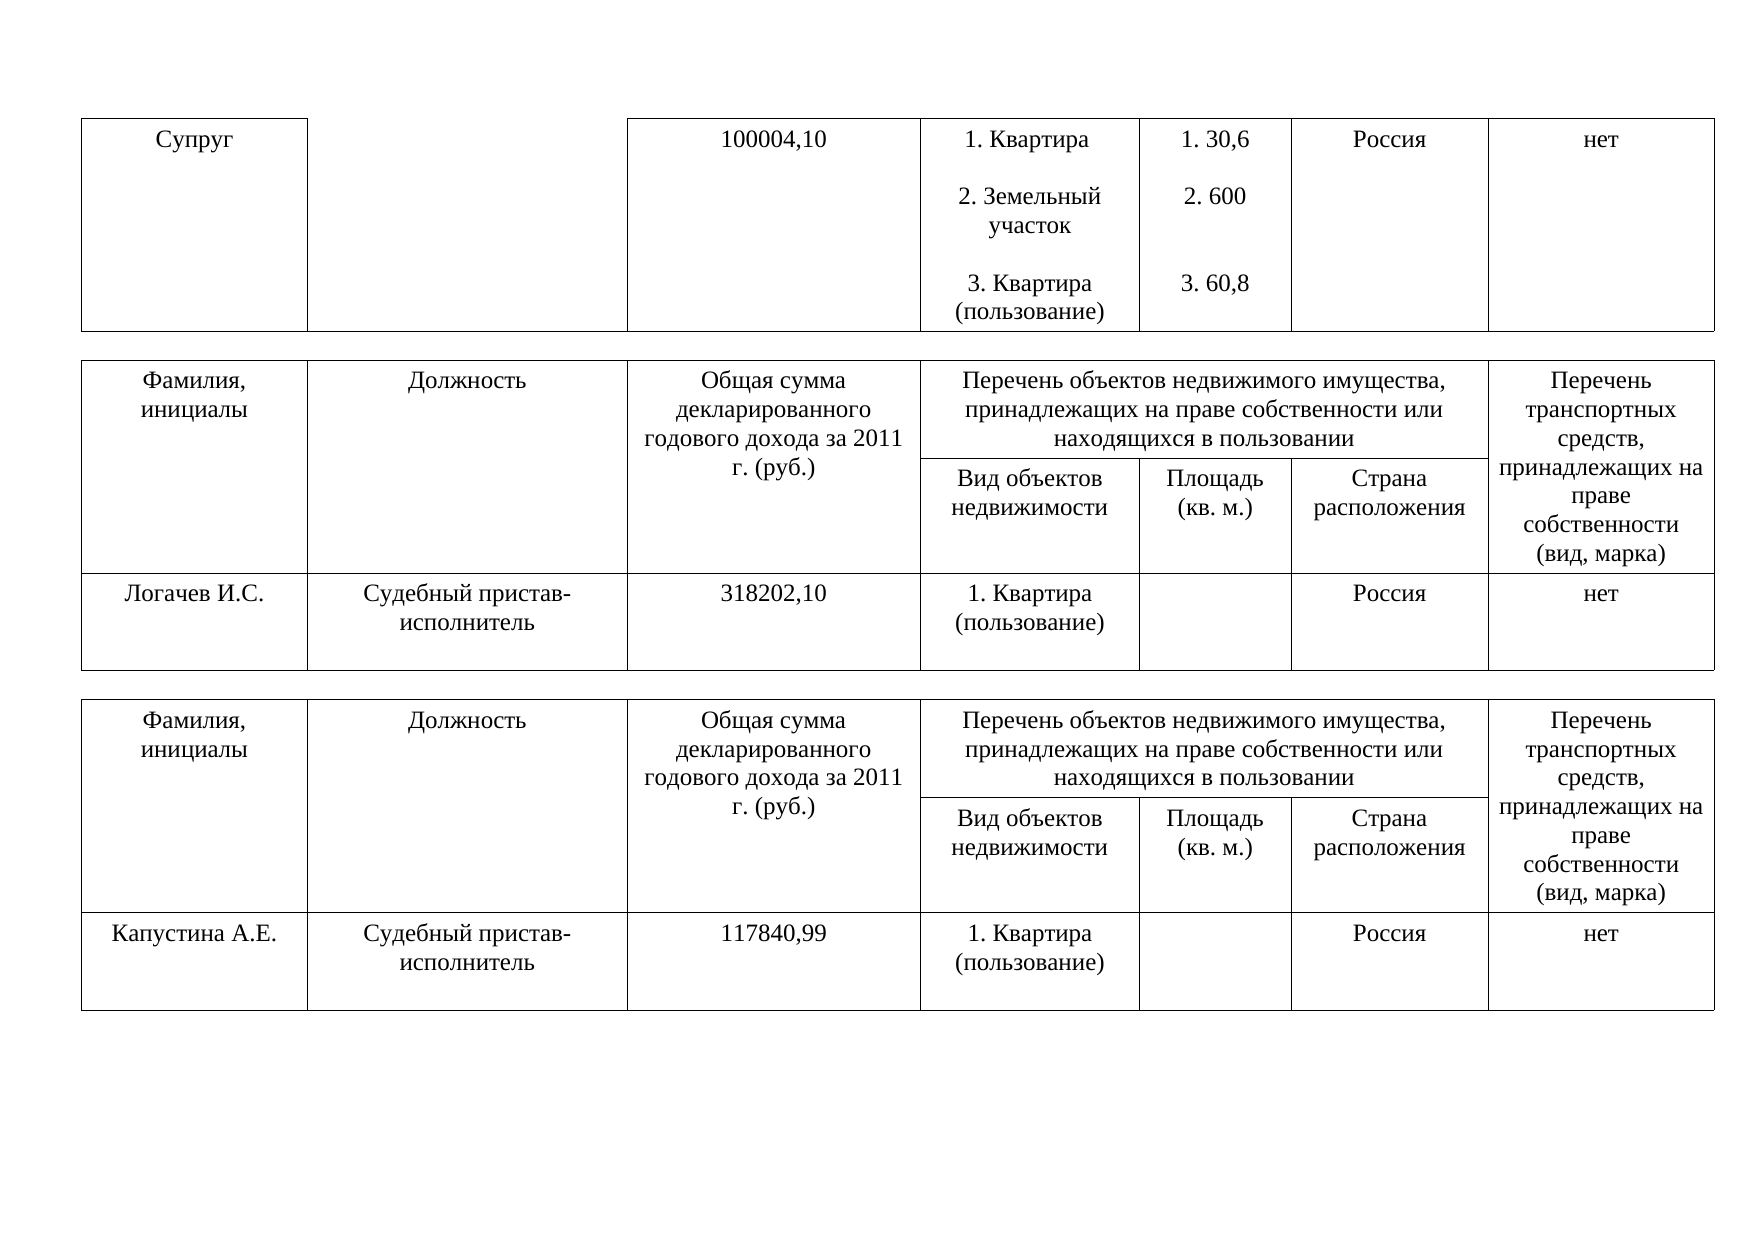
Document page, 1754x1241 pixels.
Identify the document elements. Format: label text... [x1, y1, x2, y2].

table_header Общая сумма декларированного годового дохода за 2011 г. (руб.) [628, 361, 920, 573]
table_header Общая сумма декларированного годового дохода за 2011 г. (руб.) [628, 700, 920, 912]
table_cell 1. Квартира (пользование) [921, 574, 1139, 670]
table_header Фамилия, инициалы [82, 700, 307, 912]
table_cell нет [1489, 574, 1714, 670]
table_cell Площадь (кв. м.) [1140, 459, 1291, 573]
table_header Перечень транспортных средств, принадлежащих на праве собственности (вид, марка) [1489, 700, 1714, 912]
table_cell Россия [1292, 574, 1488, 670]
table_header Перечень объектов недвижимого имущества, принадлежащих на праве собственности или находящихся в пользовании [921, 700, 1488, 797]
table_cell Страна расположения [1292, 459, 1488, 573]
table_header Фамилия, инициалы [82, 361, 307, 573]
table_cell Вид объектов недвижимости [921, 798, 1139, 912]
table_cell 1. Квартира (пользование) [921, 913, 1139, 1010]
table_header Перечень объектов недвижимого имущества, принадлежащих на праве собственности или находящихся в пользовании [921, 361, 1488, 458]
table_cell Площадь (кв. м.) [1140, 798, 1291, 912]
table_cell Логачев И.С. [82, 574, 307, 670]
table_cell 1. Квартира 2. Земельный участок 3. Квартира (пользование) [921, 119, 1139, 331]
table_cell Судебный пристав-исполнитель [308, 913, 627, 1010]
table_cell Страна расположения [1292, 798, 1488, 912]
table_cell [1140, 574, 1291, 670]
table_cell Россия [1292, 913, 1488, 1010]
table_header Перечень транспортных средств, принадлежащих на праве собственности (вид, марка) [1489, 361, 1714, 573]
table_cell 1. 30,6 2. 600 3. 60,8 [1140, 119, 1291, 331]
table_header Должность [308, 700, 627, 912]
table_cell Россия [1292, 119, 1488, 331]
table_cell 318202,10 [628, 574, 920, 670]
table_cell Супруг [82, 119, 307, 331]
table_cell Капустина А.Е. [82, 913, 307, 1010]
table_cell Вид объектов недвижимости [921, 459, 1139, 573]
table_cell нет [1489, 119, 1714, 331]
table_cell [308, 118, 627, 331]
table_cell [1140, 913, 1291, 1010]
table_cell 117840,99 [628, 913, 920, 1010]
table_header Должность [308, 361, 627, 573]
table_cell 100004,10 [628, 119, 920, 331]
table_cell нет [1489, 913, 1714, 1010]
table_cell Судебный пристав-исполнитель [308, 574, 627, 670]
